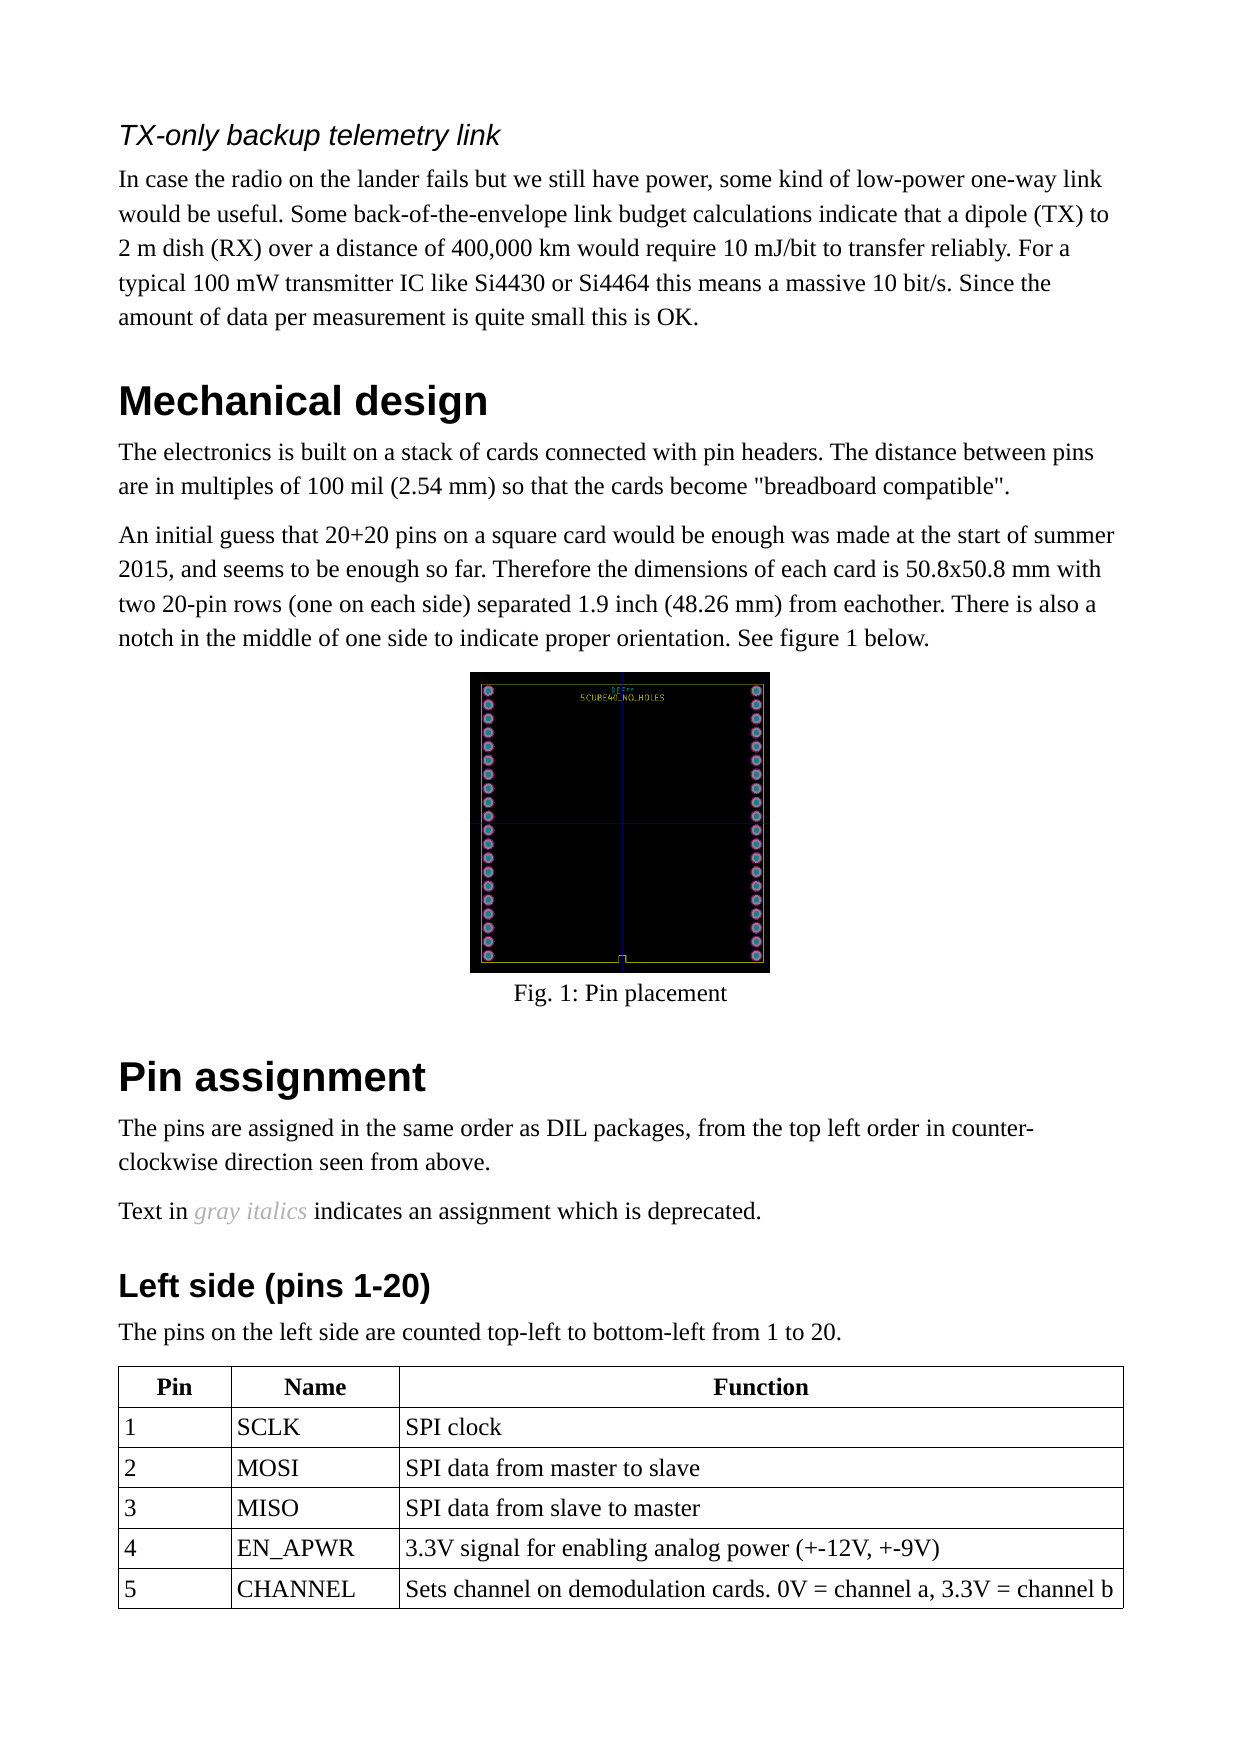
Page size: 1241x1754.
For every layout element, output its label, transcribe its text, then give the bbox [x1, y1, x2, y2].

table_cell CHANNEL [232, 1569, 399, 1608]
table_cell SPI clock [400, 1408, 1123, 1447]
text Text in gray italics indicates an assignment which is deprecated. [118, 1196, 1122, 1225]
text In case the radio on the lander fails but we still have power, some kind of low-power one-way link would be useful. Some back-of-the-envelope link budget calculations indicate that a dipole (TX) to 2 m dish (RX) over a distance of 400,000 km would require 10 mJ/bit to transfer reliably. For a typical 100 mW transmitter IC like Si4430 or Si4464 this means a massive 10 bit/s. Since the amount of data per measurement is quite small this is OK. [118, 164, 1122, 331]
table_header Function [400, 1367, 1123, 1407]
subtitle Mechanical design [118, 376, 1122, 424]
table_cell MOSI [232, 1448, 399, 1487]
subtitle Left side (pins 1-20) [118, 1266, 1122, 1305]
text The electronics is built on a stack of cards connected with pin headers. The distance between pins are in multiples of 100 mil (2.54 mm) so that the cards become "breadboard compatible". [118, 437, 1122, 500]
table_cell SCLK [232, 1408, 399, 1447]
picture [470, 672, 770, 973]
table_header Name [232, 1367, 399, 1407]
subtitle Pin assignment [118, 1052, 1122, 1100]
table_cell 4 [119, 1529, 231, 1568]
table_cell 3.3V signal for enabling analog power (+-12V, +-9V) [400, 1529, 1123, 1568]
table_cell SPI data from slave to master [400, 1488, 1123, 1527]
table_cell MISO [232, 1488, 399, 1527]
text An initial guess that 20+20 pins on a square card would be enough was made at the start of summer 2015, and seems to be enough so far. Therefore the dimensions of each card is 50.8x50.8 mm with two 20-pin rows (one on each side) separated 1.9 inch (48.26 mm) from eachother. There is also a notch in the middle of one side to indicate proper orientation. See figure 1 below. [118, 520, 1122, 652]
text Fig. 1: Pin placement [118, 973, 1122, 1007]
table_cell EN_APWR [232, 1529, 399, 1568]
table_cell SPI data from master to slave [400, 1448, 1123, 1487]
table_cell 3 [119, 1488, 231, 1527]
table_cell 1 [119, 1408, 231, 1447]
text The pins are assigned in the same order as DIL packages, from the top left order in counter-clockwise direction seen from above. [118, 1113, 1122, 1176]
subtitle TX-only backup telemetry link [118, 118, 1122, 152]
text The pins on the left side are counted top-left to bottom-left from 1 to 20. [118, 1317, 1122, 1346]
table_cell 2 [119, 1448, 231, 1487]
table_cell 5 [119, 1569, 231, 1608]
table_cell Sets channel on demodulation cards. 0V = channel a, 3.3V = channel b [400, 1569, 1123, 1608]
table_header Pin [119, 1367, 231, 1407]
